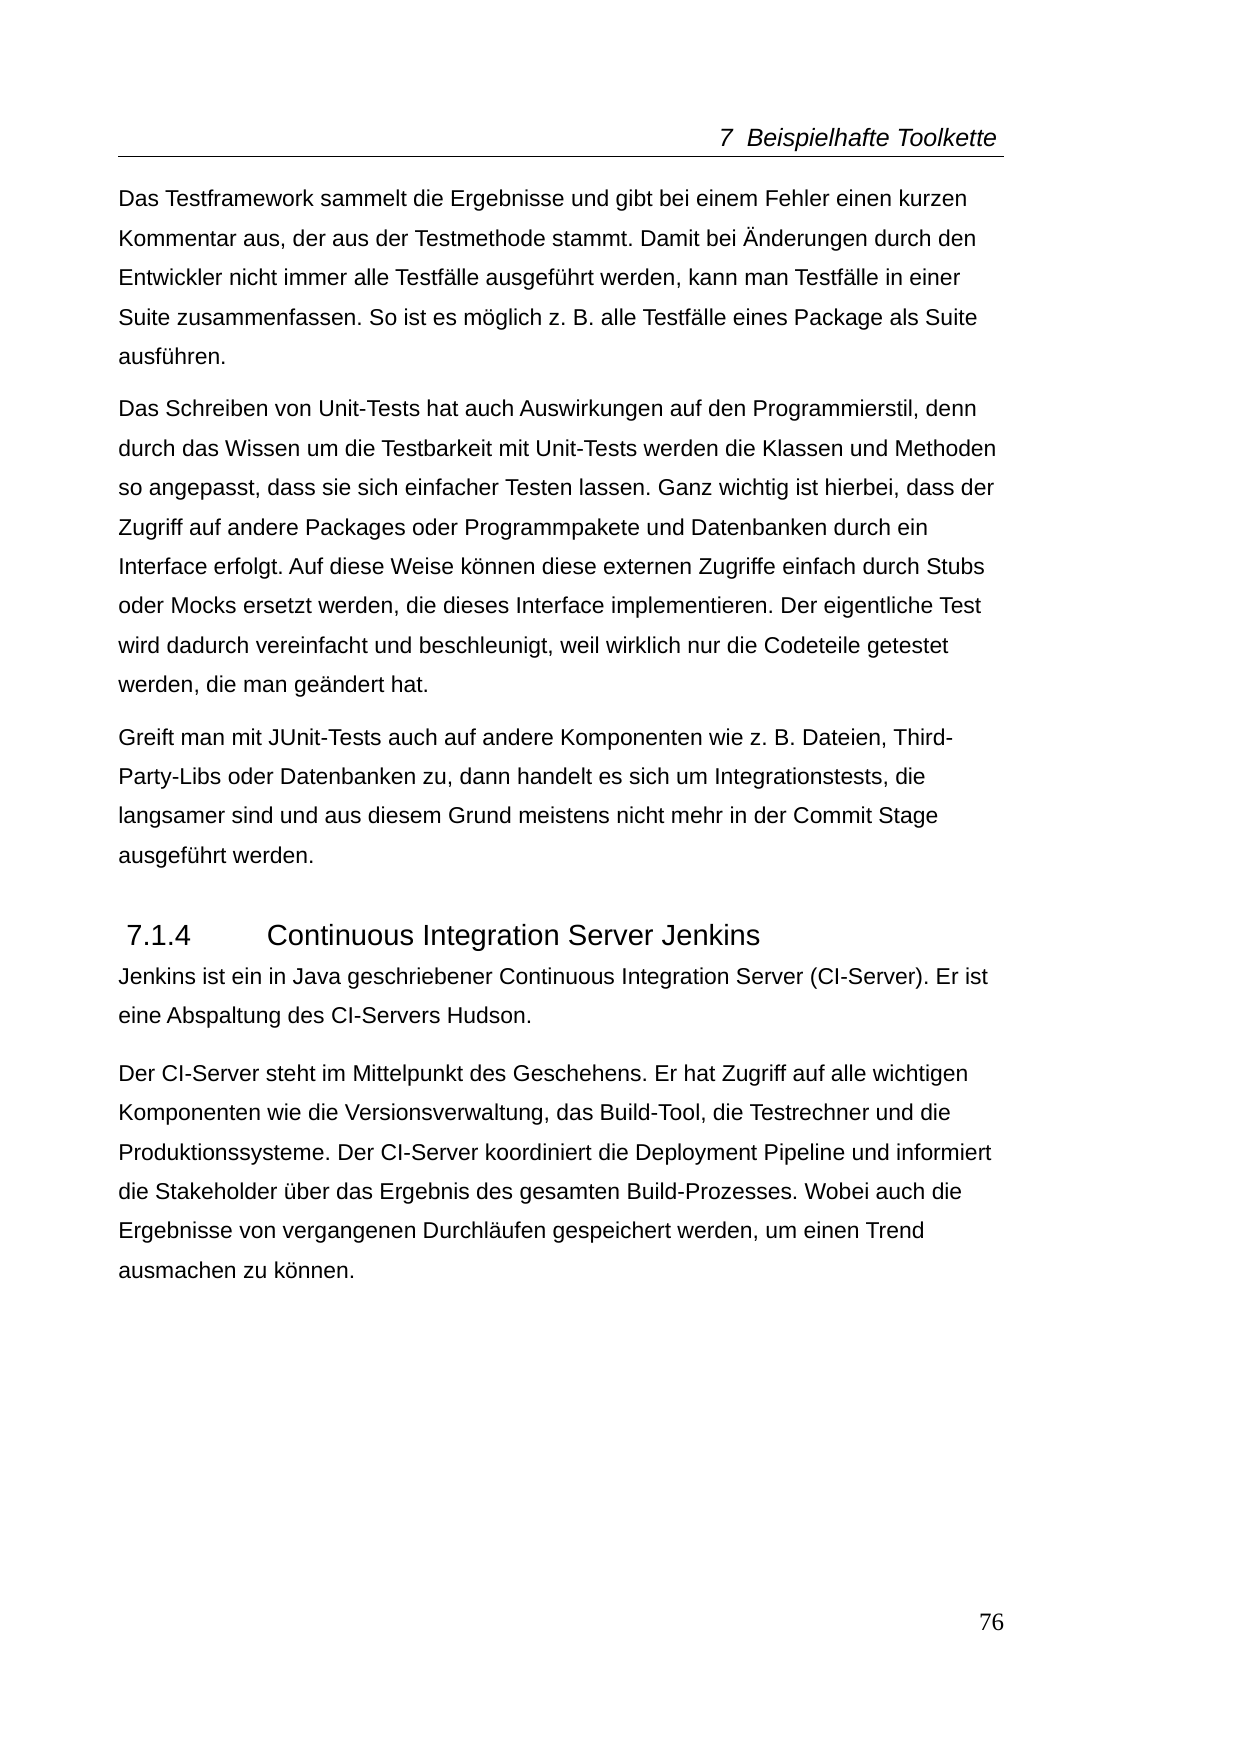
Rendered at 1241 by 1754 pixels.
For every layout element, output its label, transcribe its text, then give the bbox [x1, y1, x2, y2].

text Greift man mit JUnit-Tests auch auf andere Komponenten wie z. B. Dateien, Third-Party-Libs oder Datenbanken zu, dann handelt es sich um Integrationstests, die langsamer sind und aus diesem Grund meistens nicht mehr in der Commit Stage ausgeführt werden. [118, 723, 1004, 868]
text Das Schreiben von Unit-Tests hat auch Auswirkungen auf den Programmierstil, denn durch das Wissen um die Testbarkeit mit Unit-Tests werden die Klassen und Methoden so angepasst, dass sie sich einfacher Testen lassen. Ganz wichtig ist hierbei, dass der Zugriff auf andere Packages oder Programmpakete und Datenbanken durch ein Interface erfolgt. Auf diese Weise können diese externen Zugriffe einfach durch Stubs oder Mocks ersetzt werden, die dieses Interface implementieren. Der eigentliche Test wird dadurch vereinfacht und beschleunigt, weil wirklich nur die Codeteile getestet werden, die man geändert hat. [118, 395, 1004, 698]
subtitle Continuous Integration Server Jenkins [118, 917, 1004, 951]
text Der CI-Server steht im Mittelpunkt des Geschehens. Er hat Zugriff auf alle wichtigen Komponenten wie die Versionsverwaltung, das Build-Tool, die Testrechner und die Produktionssysteme. Der CI-Server koordiniert die Deployment Pipeline und informiert die Stakeholder über das Ergebnis des gesamten Build-Prozesses. Wobei auch die Ergebnisse von vergangenen Durchläufen gespeichert werden, um einen Trend ausmachen zu können. [118, 1059, 1004, 1283]
text Jenkins ist ein in Java geschriebener Continuous Integration Server (CI-Server). Er ist eine Abspaltung des CI-Servers Hudson. [118, 963, 1004, 1029]
text Das Testframework sammelt die Ergebnisse und gibt bei einem Fehler einen kurzen Kommentar aus, der aus der Testmethode stammt. Damit bei Änderungen durch den Entwickler nicht immer alle Testfälle ausgeführt werden, kann man Testfälle in einer Suite zusammenfassen. So ist es möglich z. B. alle Testfälle eines Package als Suite ausführen. [118, 185, 1004, 369]
